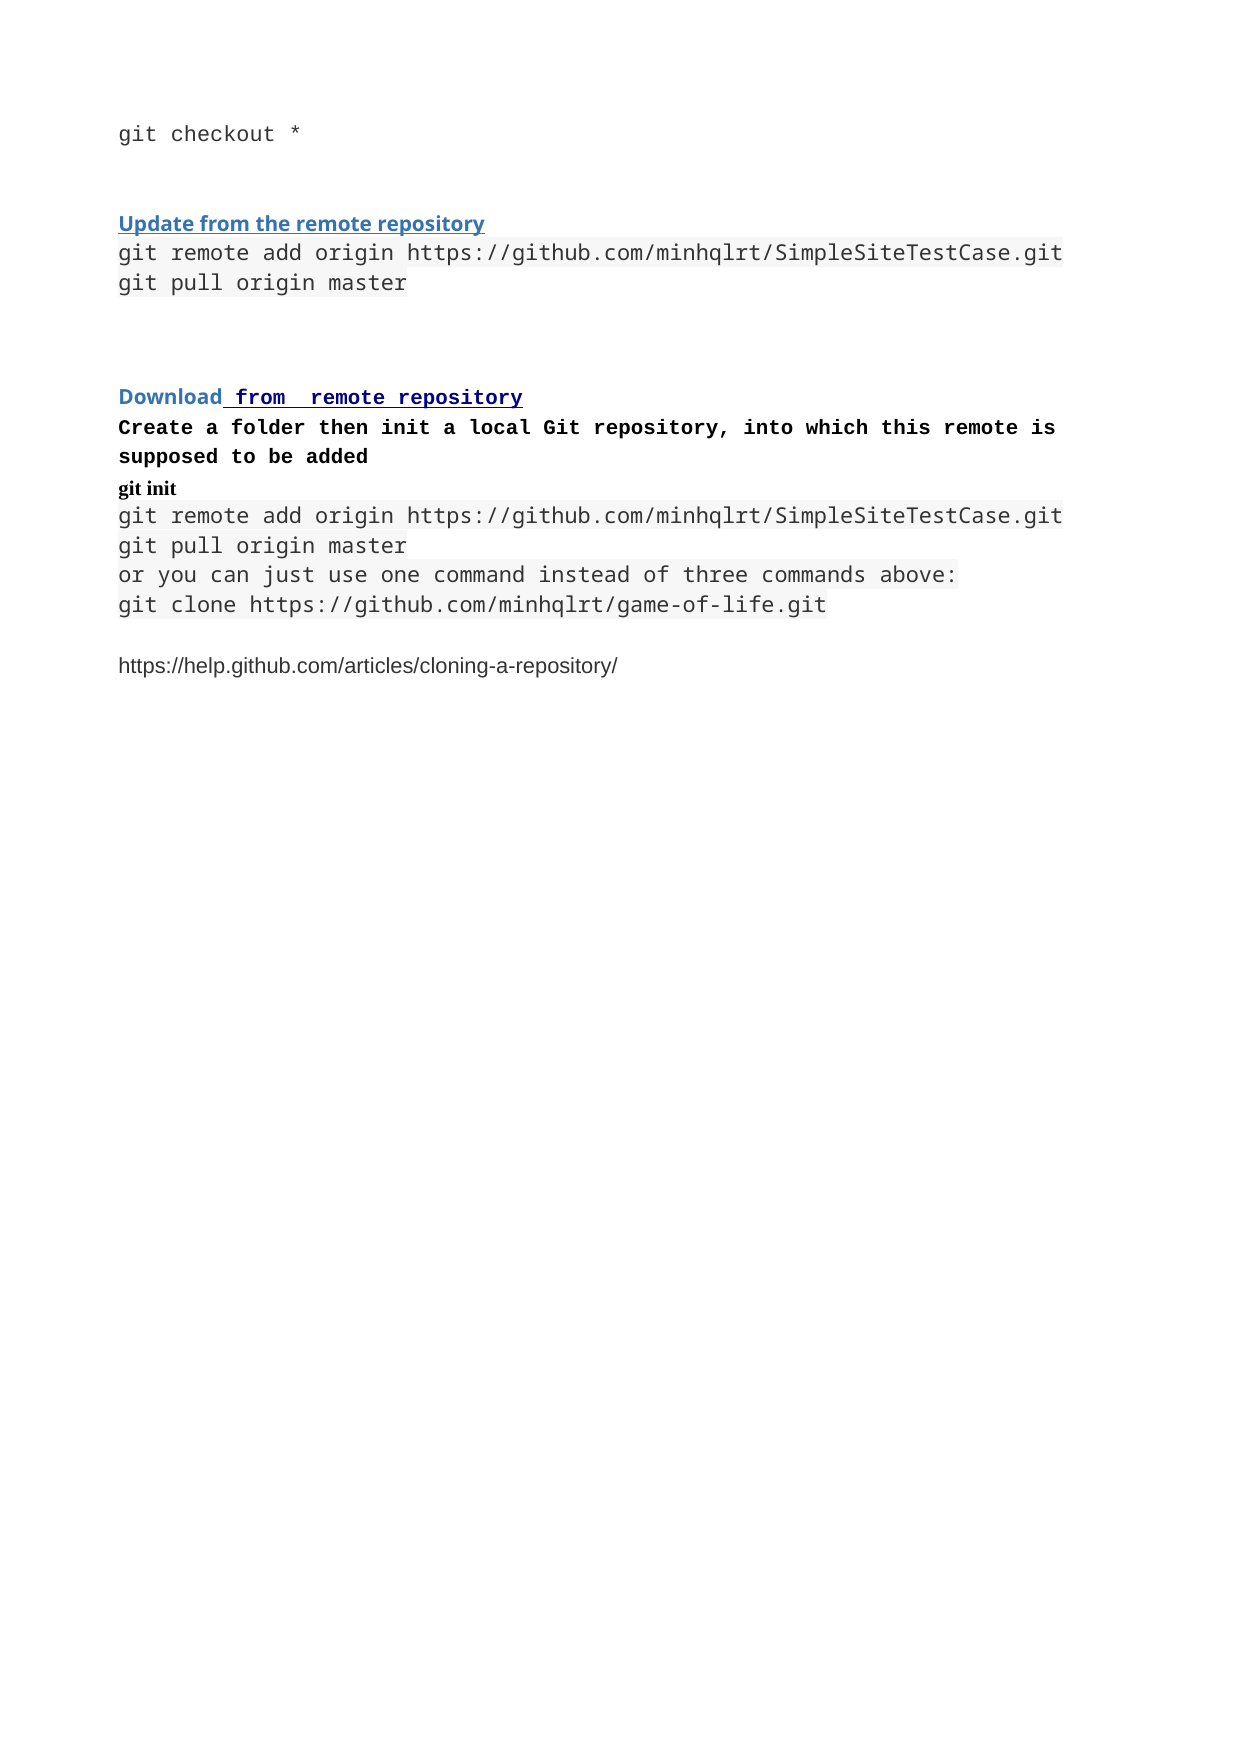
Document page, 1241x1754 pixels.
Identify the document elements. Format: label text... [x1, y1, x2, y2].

text git remote add origin https://github.com/minhqlrt/SimpleSiteTestCase.git [118, 237, 1122, 267]
text Download from remote repository [118, 381, 1122, 411]
text git pull origin master [118, 267, 1122, 297]
text git pull origin master [118, 529, 1122, 559]
text https://help.github.com/articles/cloning-a-repository/ [118, 649, 1122, 678]
text git remote add origin https://github.com/minhqlrt/SimpleSiteTestCase.git [118, 500, 1122, 529]
text Create a folder then init a local Git repository, into which this remote is supposed to be added [118, 411, 1122, 470]
text git checkout * [118, 118, 1122, 148]
text git clone https://github.com/minhqlrt/game-of-life.git [118, 589, 1122, 619]
text Update from the remote repository [118, 207, 1122, 237]
text git init [118, 470, 1122, 500]
text or you can just use one command instead of three commands above: [118, 559, 1122, 589]
